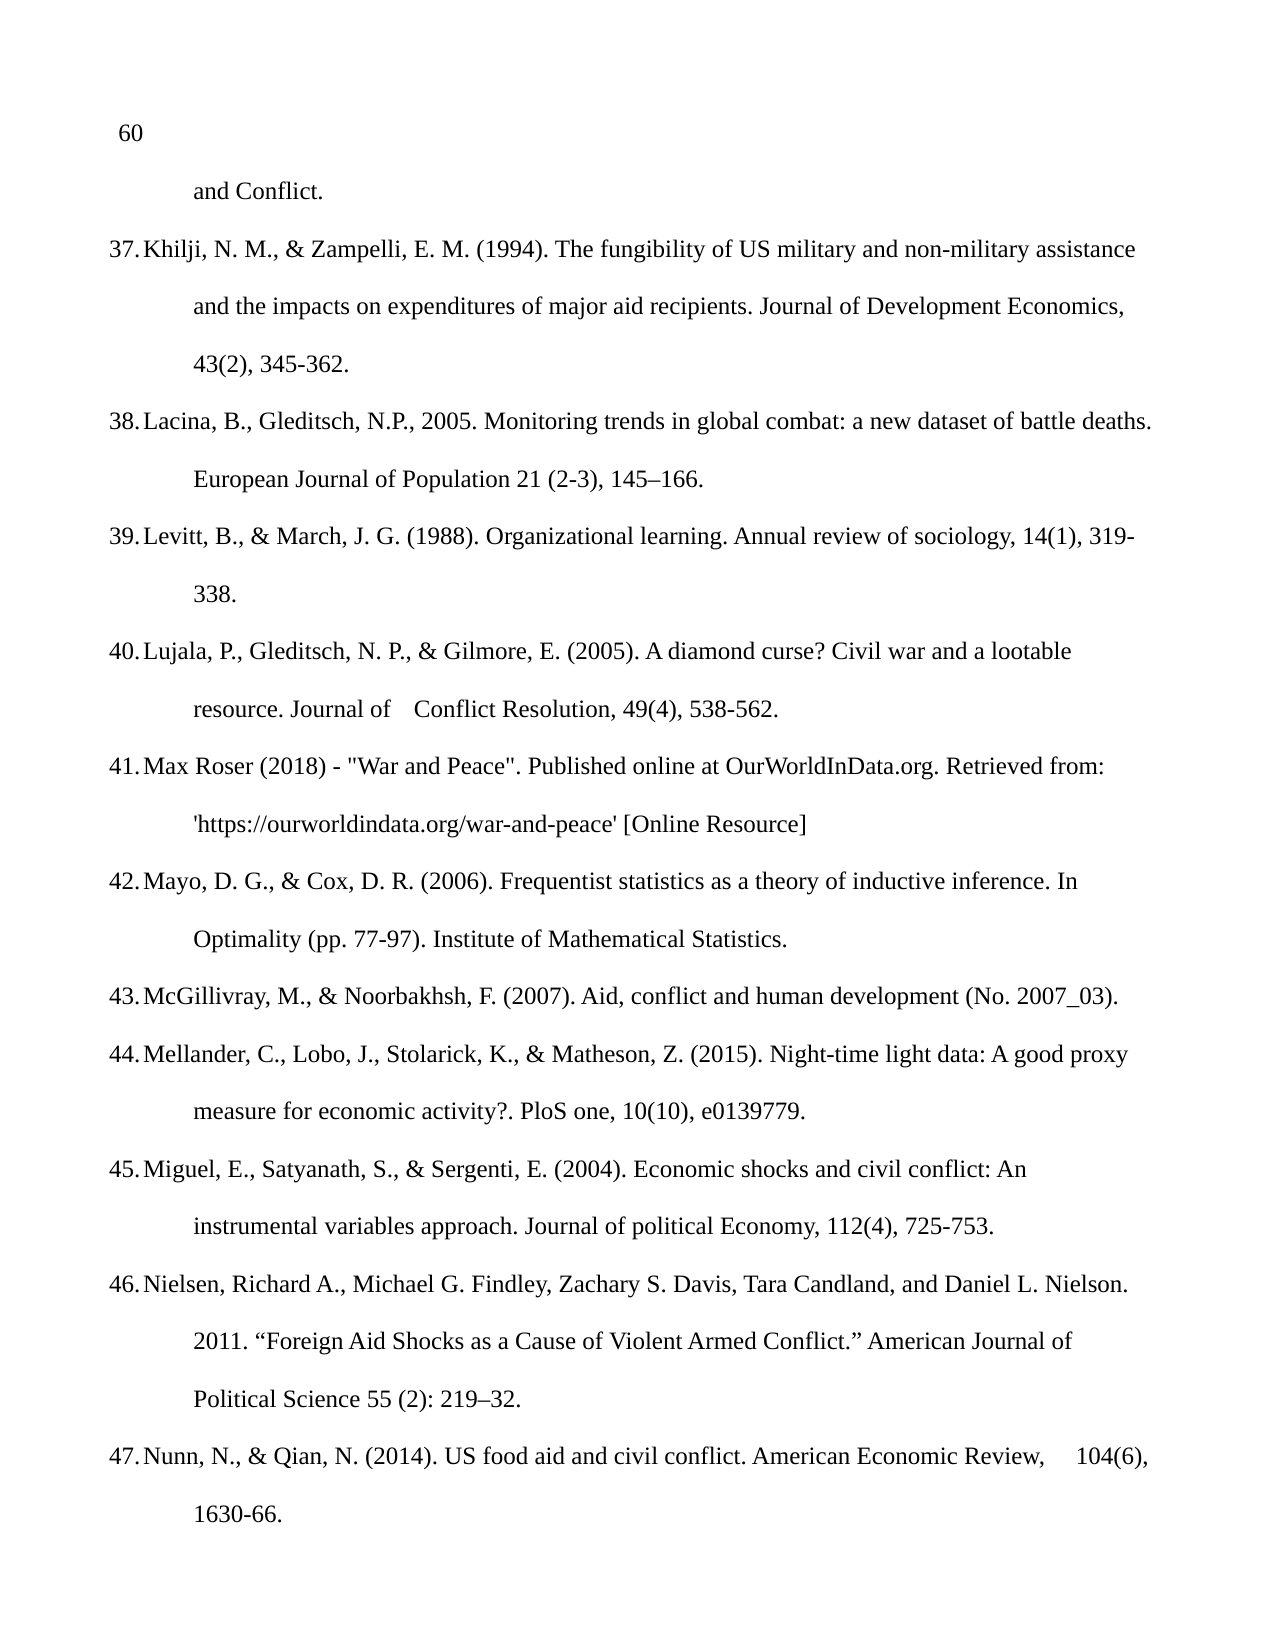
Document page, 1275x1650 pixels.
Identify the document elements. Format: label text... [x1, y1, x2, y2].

list Mayo, D. G., & Cox, D. R. (2006). Frequentist statistics as a theory of inductive inference. In Optimality (pp. 77-97). Institute of Mathematical Statistics. [109, 866, 1157, 953]
list Levitt, B., & March, J. G. (1988). Organizational learning. Annual review of sociology, 14(1), 319-338. [109, 521, 1157, 608]
list Nunn, N., & Qian, N. (2014). US food aid and civil conflict. American Economic Review, 104(6), 1630-66. [109, 1441, 1157, 1528]
list Lujala, P., Gleditsch, N. P., & Gilmore, E. (2005). A diamond curse? Civil war and a lootable resource. Journal of Conflict Resolution, 49(4), 538-562. [109, 636, 1157, 723]
list and Conflict. [109, 176, 1157, 205]
list Lacina, B., Gleditsch, N.P., 2005. Monitoring trends in global combat: a new dataset of battle deaths. European Journal of Population 21 (2-3), 145–166. [109, 406, 1157, 493]
list McGillivray, M., & Noorbakhsh, F. (2007). Aid, conflict and human development (No. 2007_03). [109, 981, 1157, 1010]
list Miguel, E., Satyanath, S., & Sergenti, E. (2004). Economic shocks and civil conflict: An instrumental variables approach. Journal of political Economy, 112(4), 725-753. [109, 1154, 1157, 1240]
list Mellander, C., Lobo, J., Stolarick, K., & Matheson, Z. (2015). Night-time light data: A good proxy measure for economic activity?. PloS one, 10(10), e0139779. [109, 1039, 1157, 1125]
list Nielsen, Richard A., Michael G. Findley, Zachary S. Davis, Tara Candland, and Daniel L. Nielson. 2011. “Foreign Aid Shocks as a Cause of Violent Armed Conflict.” American Journal of Political Science 55 (2): 219–32. [109, 1269, 1157, 1413]
list Khilji, N. M., & Zampelli, E. M. (1994). The fungibility of US military and non-military assistance and the impacts on expenditures of major aid recipients. Journal of Development Economics, 43(2), 345-362. [109, 234, 1157, 378]
list Max Roser (2018) - "War and Peace". Published online at OurWorldInData.org. Retrieved from: 'https://ourworldindata.org/war-and-peace' [Online Resource] [109, 751, 1157, 838]
